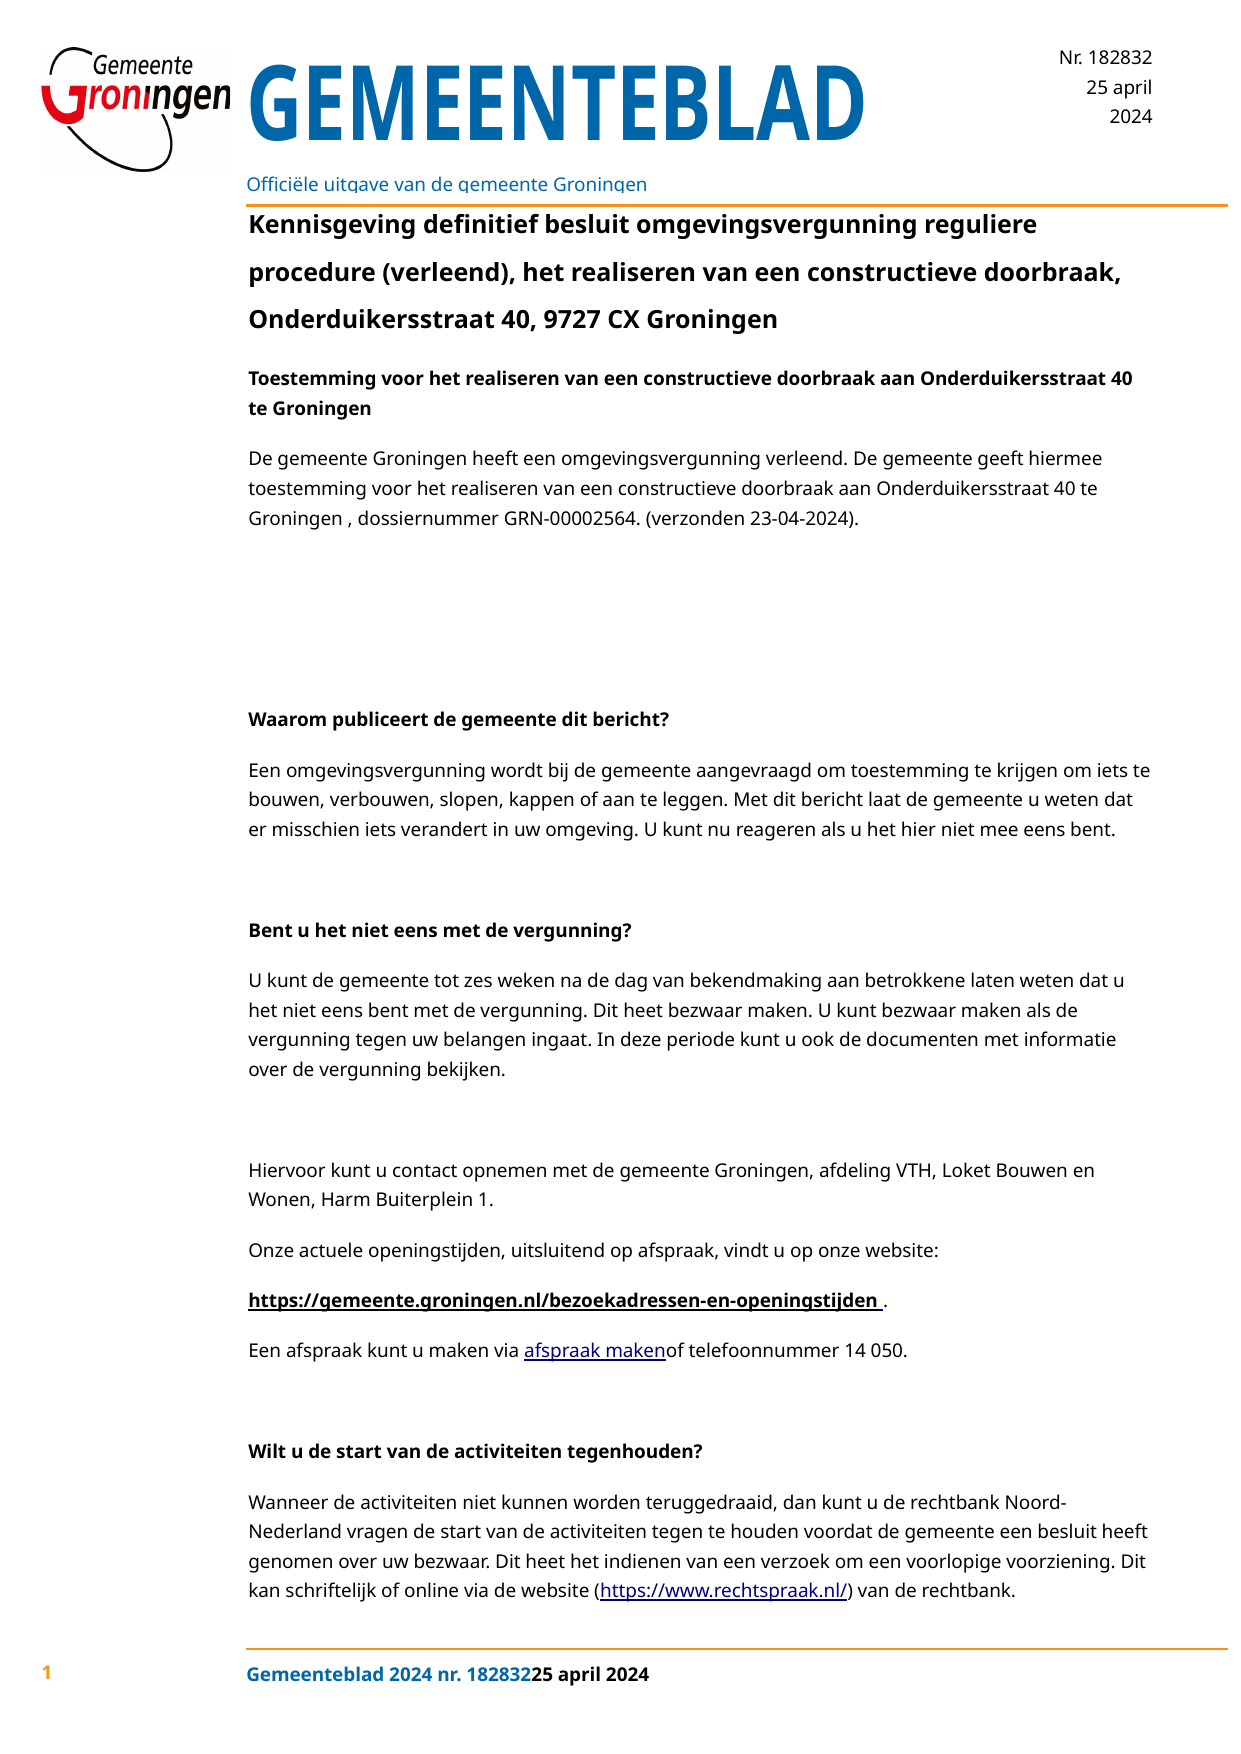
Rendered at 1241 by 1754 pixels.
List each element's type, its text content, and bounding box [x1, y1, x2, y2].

text Wanneer de activiteiten niet kunnen worden teruggedraaid, dan kunt u de rechtbank Noord-Nederland vragen de start van de activiteiten tegen te houden voordat de gemeente een besluit heeft genomen over uw bezwaar. Dit heet het indienen van een verzoek om een voorlopige voorziening. Dit kan schriftelijk of online via de website (https://www.rechtspraak.nl/) van de rechtbank. [248, 1489, 1152, 1603]
text https://gemeente.groningen.nl/bezoekadressen-en-openingstijden . [248, 1287, 1152, 1313]
text Een afspraak kunt u maken via afspraak makenof telefoonnummer 14 050. [248, 1338, 1152, 1363]
text Waarom publiceert de gemeente dit bericht? [248, 706, 1152, 732]
text Hiervoor kunt u contact opnemen met de gemeente Groningen, afdeling VTH, Loket Bouwen en Wonen, Harm Buiterplein 1. [248, 1157, 1152, 1212]
text Toestemming voor het realiseren van een constructieve doorbraak aan Onderduikersstraat 40 te Groningen [248, 366, 1152, 421]
text Onze actuele openingstijden, uitsluitend op afspraak, vindt u op onze website: [248, 1237, 1152, 1262]
text Bent u het niet eens met de vergunning? [248, 917, 1152, 942]
text Kennisgeving definitief besluit omgevingsvergunning reguliere procedure (verleend), het realiseren van een constructieve doorbraak, Onderduikersstraat 40, 9727 CX Groningen [248, 207, 1152, 336]
picture [41, 47, 231, 172]
text U kunt de gemeente tot zes weken na de dag van bekendmaking aan betrokkene laten weten dat u het niet eens bent met de vergunning. Dit heet bezwaar maken. U kunt bezwaar maken als de vergunning tegen uw belangen ingaat. In deze periode kunt u ook de documenten met informatie over de vergunning bekijken. [248, 967, 1152, 1082]
text De gemeente Groningen heeft een omgevingsvergunning verleend. De gemeente geeft hiermee toestemming voor het realiseren van een constructieve doorbraak aan Onderduikersstraat 40 te Groningen , dossiernummer GRN-00002564. (verzonden 23-04-2024). [248, 446, 1152, 530]
text Een omgevingsvergunning wordt bij de gemeente aangevraagd om toestemming te krijgen om iets te bouwen, verbouwen, slopen, kappen of aan te leggen. Met dit bericht laat de gemeente u weten dat er misschien iets verandert in uw omgeving. U kunt nu reageren als u het hier niet mee eens bent. [248, 757, 1152, 842]
text Wilt u de start van de activiteiten tegenhouden? [248, 1438, 1152, 1464]
